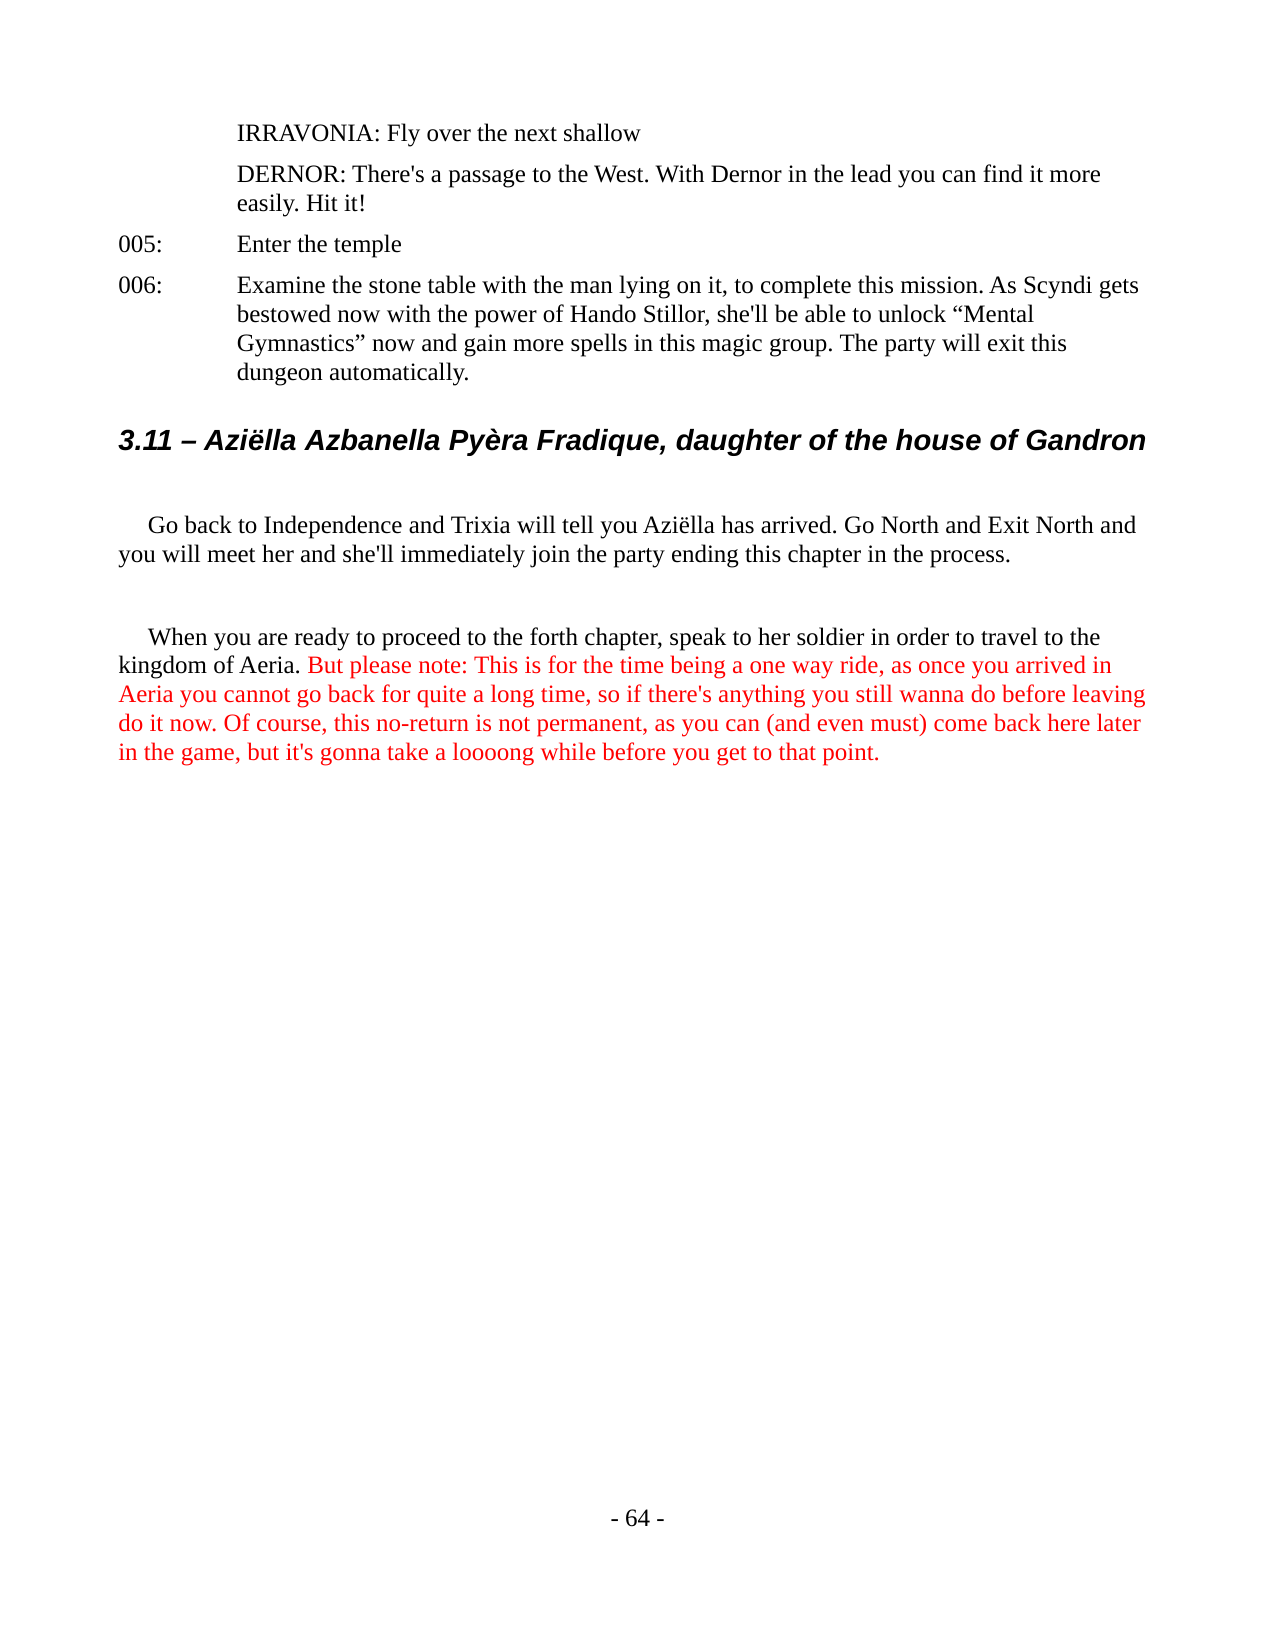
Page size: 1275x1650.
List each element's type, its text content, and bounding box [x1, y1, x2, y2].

text DERNOR: There's a passage to the West. With Dernor in the lead you can find it more easily. Hit it! [118, 159, 1157, 217]
subtitle 3.11 – Aziëlla Azbanella Pyèra Fradique, daughter of the house of Gandron [118, 423, 1157, 457]
text 005: Enter the temple [118, 229, 1157, 258]
text Go back to Independence and Trixia will tell you Aziëlla has arrived. Go North and Exit North and you will meet her and she'll immediately join the party ending this chapter in the process. [118, 510, 1157, 568]
text 006: Examine the stone table with the man lying on it, to complete this mission. As Scyndi gets bestowed now with the power of Hando Stillor, she'll be able to unlock “Mental Gymnastics” now and gain more spells in this magic group. The party will exit this dungeon automatically. [118, 271, 1157, 386]
text IRRAVONIA: Fly over the next shallow [118, 118, 1157, 147]
text When you are ready to proceed to the forth chapter, speak to her soldier in order to travel to the kingdom of Aeria. But please note: This is for the time being a one way ride, as once you arrived in Aeria you cannot go back for quite a long time, so if there's anything you still wanna do before leaving do it now. Of course, this no-return is not permanent, as you can (and even must) come back here later in the game, but it's gonna take a loooong while before you get to that point. [118, 622, 1157, 765]
